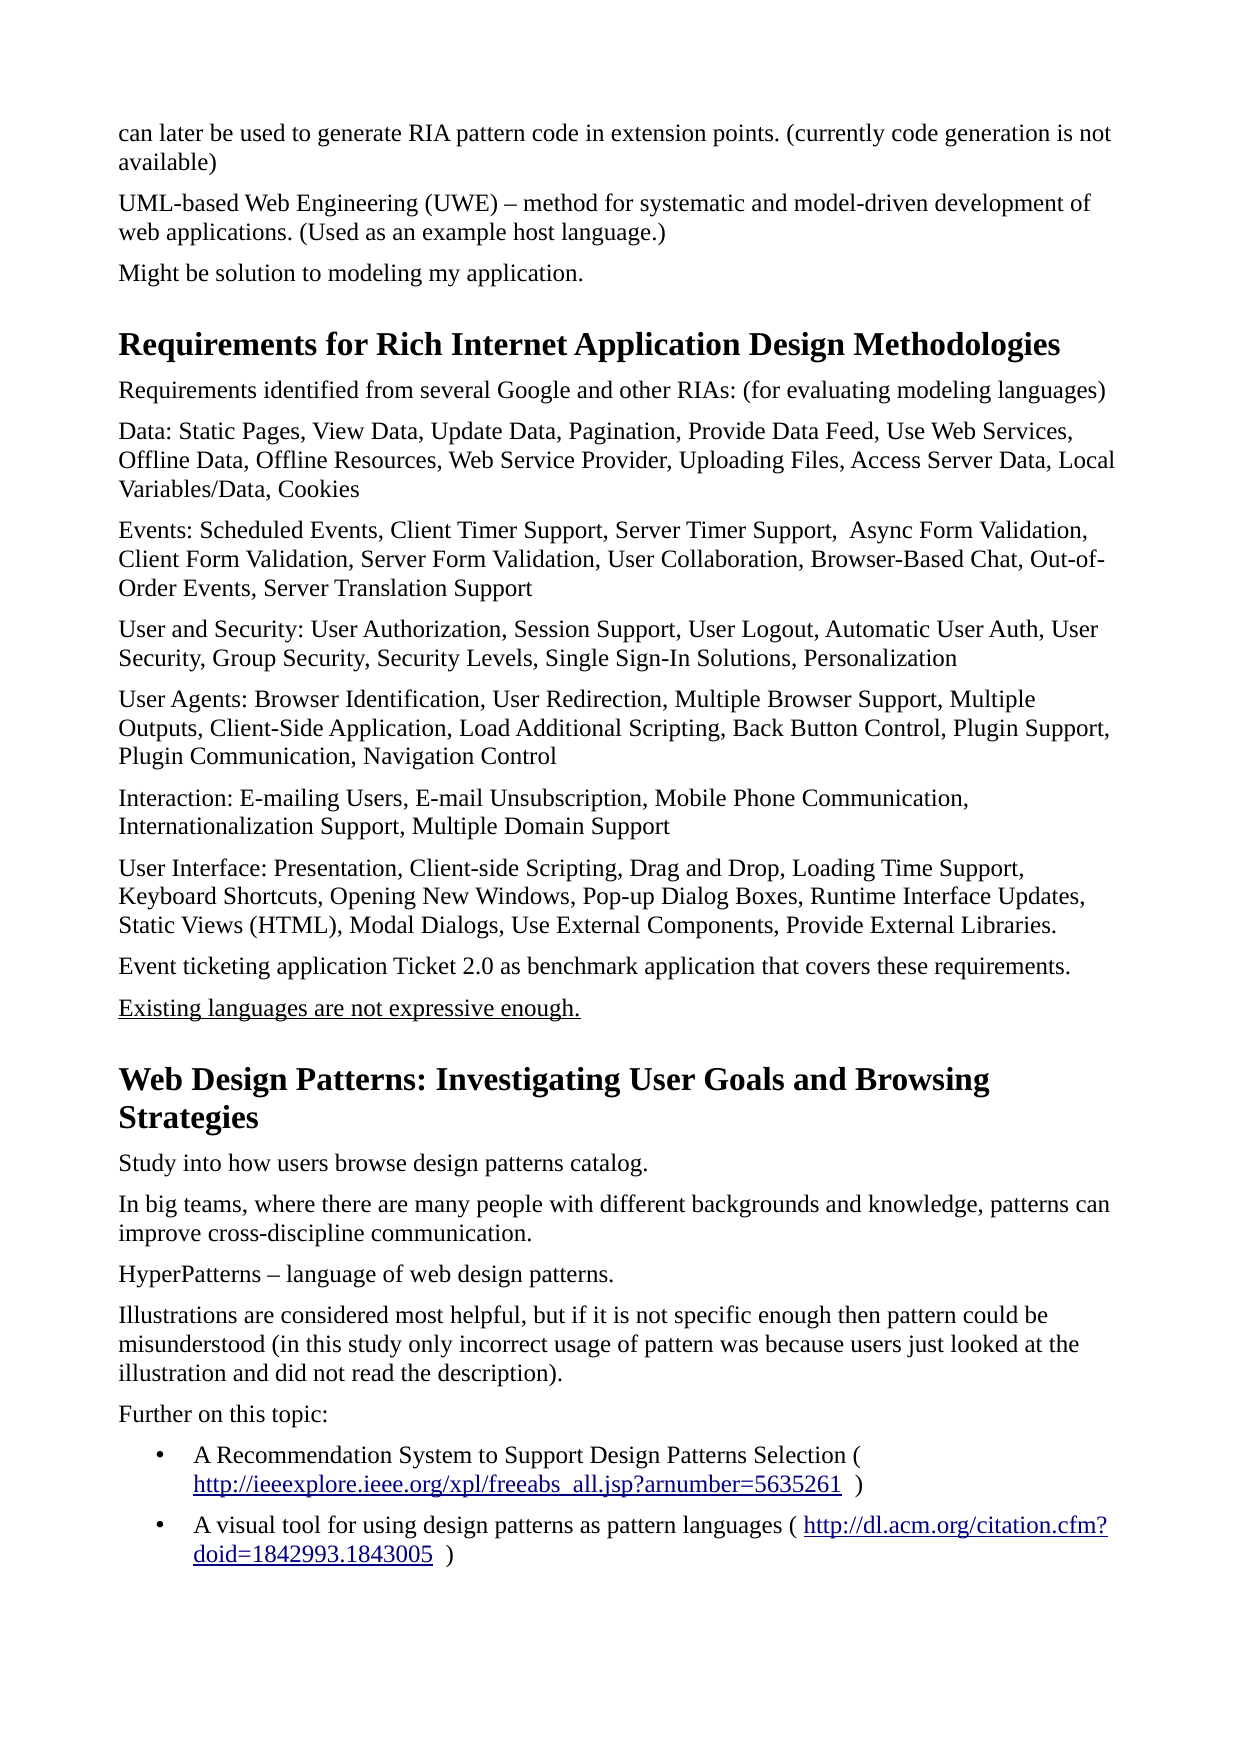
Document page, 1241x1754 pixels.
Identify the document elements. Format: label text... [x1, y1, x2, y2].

text UML-based Web Engineering (UWE) – method for systematic and model-driven development of web applications. (Used as an example host language.) [118, 188, 1122, 246]
text HyperPatterns – language of web design patterns. [118, 1259, 1122, 1288]
text Existing languages are not expressive enough. [118, 993, 1122, 1021]
subtitle Web Design Patterns: Investigating User Goals and Browsing Strategies [118, 1059, 1122, 1136]
list A Recommendation System to Support Design Patterns Selection ( http://ieeexplore.ieee.org/xpl/freeabs_all.jsp?arnumber=5635261 ) [156, 1441, 1122, 1498]
text can later be used to generate RIA pattern code in extension points. (currently code generation is not available) [118, 118, 1122, 176]
text User and Security: User Authorization, Session Support, User Logout, Automatic User Auth, User Security, Group Security, Security Levels, Single Sign-In Solutions, Personalization [118, 614, 1122, 671]
text In big teams, where there are many people with different backgrounds and knowledge, patterns can improve cross-discipline communication. [118, 1189, 1122, 1247]
text Further on this topic: [118, 1399, 1122, 1428]
text Illustrations are considered most helpful, but if it is not specific enough then pattern could be misunderstood (in this study only incorrect usage of pattern was because users just looked at the illustration and did not read the description). [118, 1301, 1122, 1387]
text Events: Scheduled Events, Client Timer Support, Server Timer Support, Async Form Validation, Client Form Validation, Server Form Validation, User Collaboration, Browser-Based Chat, Out-of-Order Events, Server Translation Support [118, 515, 1122, 601]
text Interaction: E-mailing Users, E-mail Unsubscription, Mobile Phone Communication, Internationalization Support, Multiple Domain Support [118, 783, 1122, 840]
text Might be solution to modeling my application. [118, 258, 1122, 287]
text User Interface: Presentation, Client-side Scripting, Drag and Drop, Loading Time Support, Keyboard Shortcuts, Opening New Windows, Pop-up Dialog Boxes, Runtime Interface Updates, Static Views (HTML), Modal Dialogs, Use External Components, Provide External Libraries. [118, 853, 1122, 939]
text Study into how users browse design patterns catalog. [118, 1148, 1122, 1177]
text User Agents: Browser Identification, User Redirection, Multiple Browser Support, Multiple Outputs, Client-Side Application, Load Additional Scripting, Back Button Control, Plugin Support, Plugin Communication, Navigation Control [118, 684, 1122, 770]
text Requirements identified from several Google and other RIAs: (for evaluating modeling languages) [118, 375, 1122, 404]
subtitle Requirements for Rich Internet Application Design Methodologies [118, 324, 1122, 363]
list A visual tool for using design patterns as pattern languages ( http://dl.acm.org/citation.cfm?doid=1842993.1843005 ) [156, 1511, 1122, 1568]
text Data: Static Pages, View Data, Update Data, Pagination, Provide Data Feed, Use Web Services, Offline Data, Offline Resources, Web Service Provider, Uploading Files, Access Server Data, Local Variables/Data, Cookies [118, 416, 1122, 503]
text Event ticketing application Ticket 2.0 as benchmark application that covers these requirements. [118, 951, 1122, 980]
